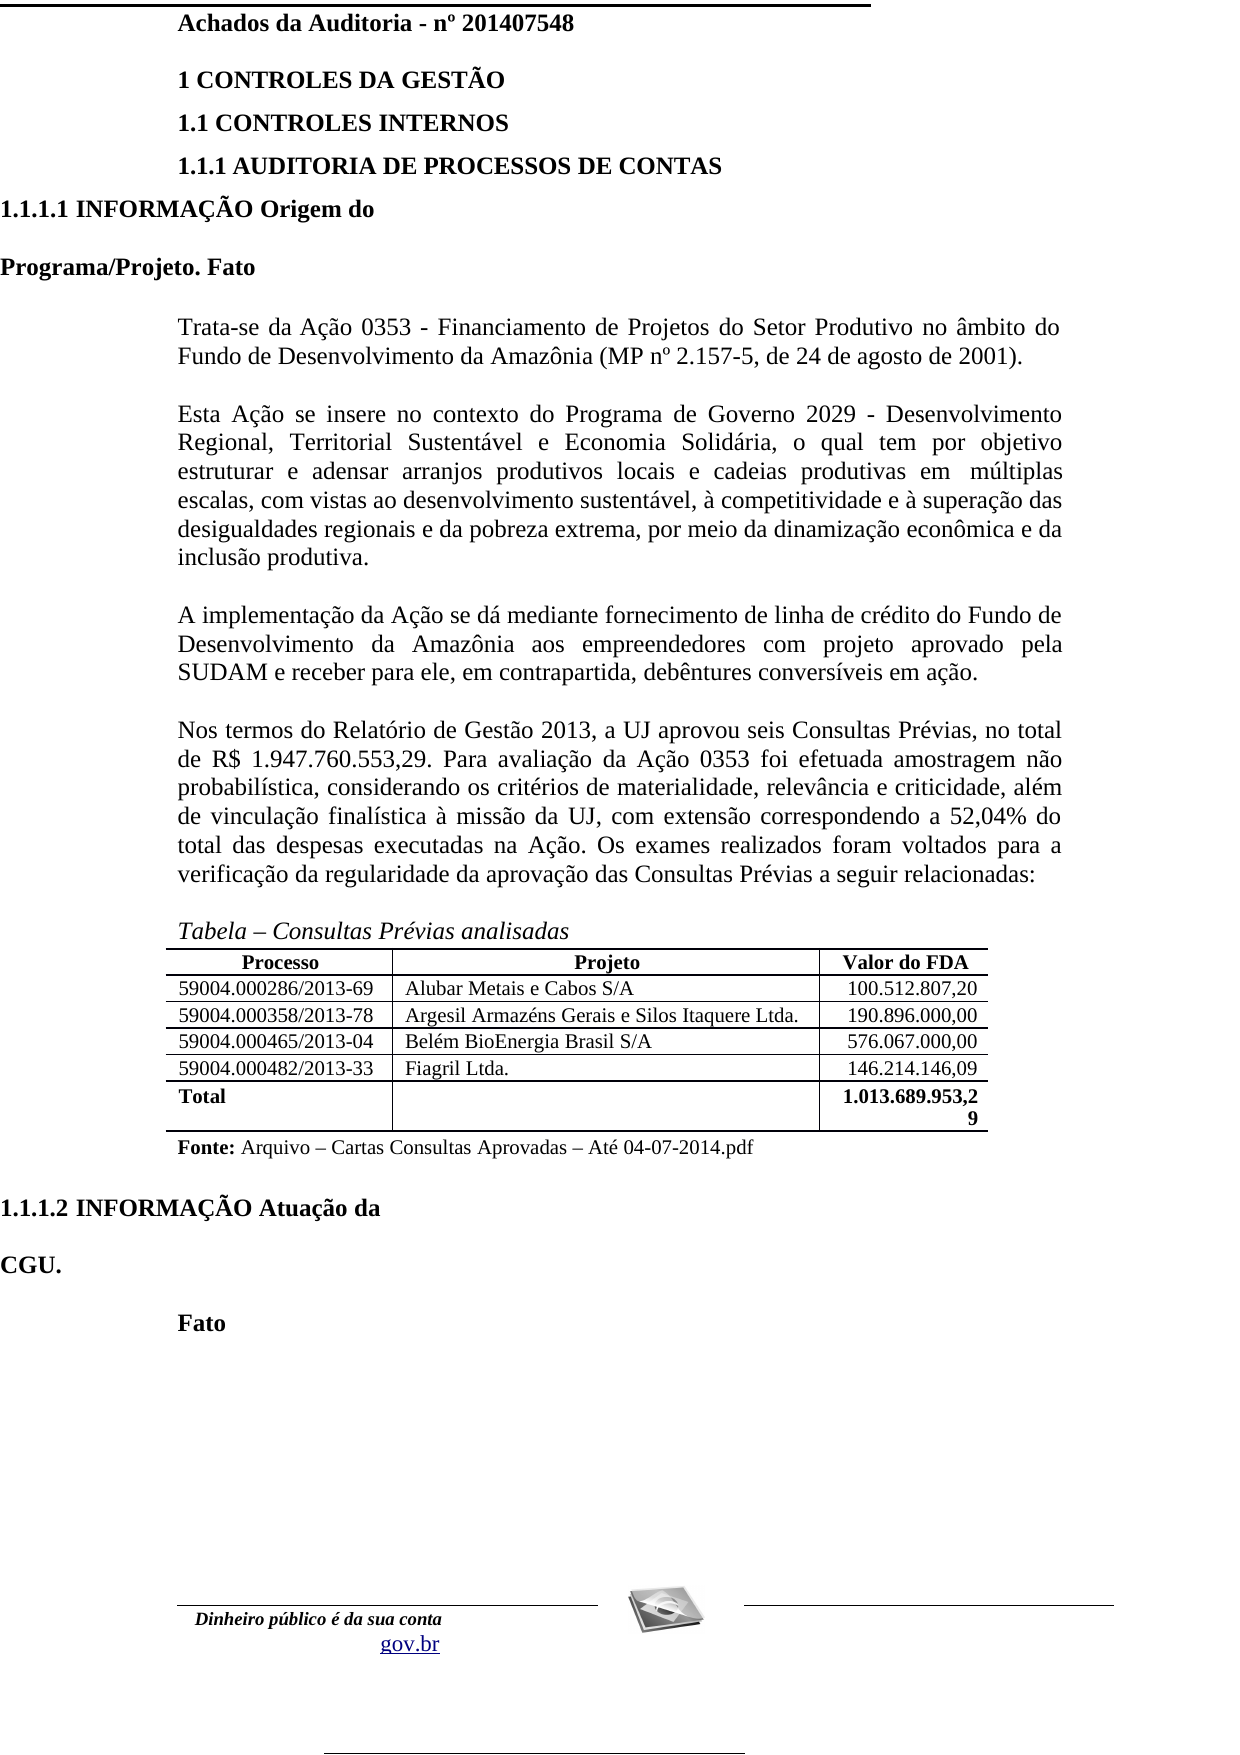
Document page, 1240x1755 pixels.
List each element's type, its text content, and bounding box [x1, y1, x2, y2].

table_cell Argesil Armazéns Gerais e Silos Itaquere Ltda. [393, 1002, 819, 1027]
list AUDITORIA DE PROCESSOS DE CONTAS [177, 151, 1239, 180]
list CONTROLES INTERNOS [177, 108, 1239, 137]
table_cell 100.512.807,20 [820, 976, 988, 1001]
subtitle Achados da Auditoria - nº 201407548 [177, 8, 1239, 36]
list CONTROLES DA GESTÃO [177, 65, 1239, 94]
list INFORMAÇÃO Origem do Programa/Projeto. Fato [0, 194, 498, 281]
table_cell 59004.000482/2013-33 [166, 1055, 392, 1080]
text A implementação da Ação se dá mediante fornecimento de linha de crédito do Fundo de Desenvolvimento da Amazônia aos empreendedores com projeto aprovado pela SUDAM e receber para ele, em contrapartida, debêntures conversíveis em ação. [177, 600, 1062, 686]
list INFORMAÇÃO Atuação da CGU. [0, 1193, 431, 1279]
table_cell Alubar Metais e Cabos S/A [393, 976, 819, 1001]
table_cell 59004.000286/2013-69 [166, 976, 392, 1001]
text Tabela – Consultas Prévias analisadas [177, 916, 1239, 945]
text Trata-se da Ação 0353 - Financiamento de Projetos do Setor Produtivo no âmbito do Fundo de Desenvolvimento da Amazônia (MP nº 2.157-5, de 24 de agosto de 2001). [177, 312, 1069, 370]
table_cell Belém BioEnergia Brasil S/A [393, 1029, 819, 1054]
text Fato [177, 1308, 1239, 1337]
table_cell 190.896.000,00 [820, 1002, 988, 1027]
table_cell 576.067.000,00 [820, 1029, 988, 1054]
table_header Processo [166, 950, 392, 974]
table_cell Fiagril Ltda. [393, 1055, 819, 1080]
text Fonte: Arquivo – Cartas Consultas Aprovadas – Até 04-07-2014.pdf [177, 1135, 1239, 1159]
table_cell 146.214.146,09 [820, 1055, 988, 1080]
table_cell [393, 1082, 819, 1130]
text Nos termos do Relatório de Gestão 2013, a UJ aprovou seis Consultas Prévias, no total de R$ 1.947.760.553,29. Para avaliação da Ação 0353 foi efetuada amostragem não probabilística, considerando os critérios de materialidade, relevância e criticidade, além de vinculação finalística à missão da UJ, com extensão correspondendo a 52,04% do total das despesas executadas na Ação. Os exames realizados foram voltados para a verificação da regularidade da aprovação das Consultas Prévias a seguir relacionadas: [177, 715, 1063, 887]
table_cell Total [166, 1082, 392, 1130]
table_cell 1.013.689.953,2 9 [820, 1082, 988, 1130]
table_cell 59004.000465/2013-04 [166, 1029, 392, 1054]
table_cell 59004.000358/2013-78 [166, 1002, 392, 1027]
table_header Projeto [393, 950, 819, 974]
table_header Valor do FDA [820, 950, 988, 974]
text Esta Ação se insere no contexto do Programa de Governo 2029 - Desenvolvimento Regional, Territorial Sustentável e Economia Solidária, o qual tem por objetivo estruturar e adensar arranjos produtivos locais e cadeias produtivas em múltiplas escalas, com vistas ao desenvolvimento sustentável, à competitividade e à superação das desigualdades regionais e da pobreza extrema, por meio da dinamização econômica e da inclusão produtiva. [177, 399, 1063, 571]
